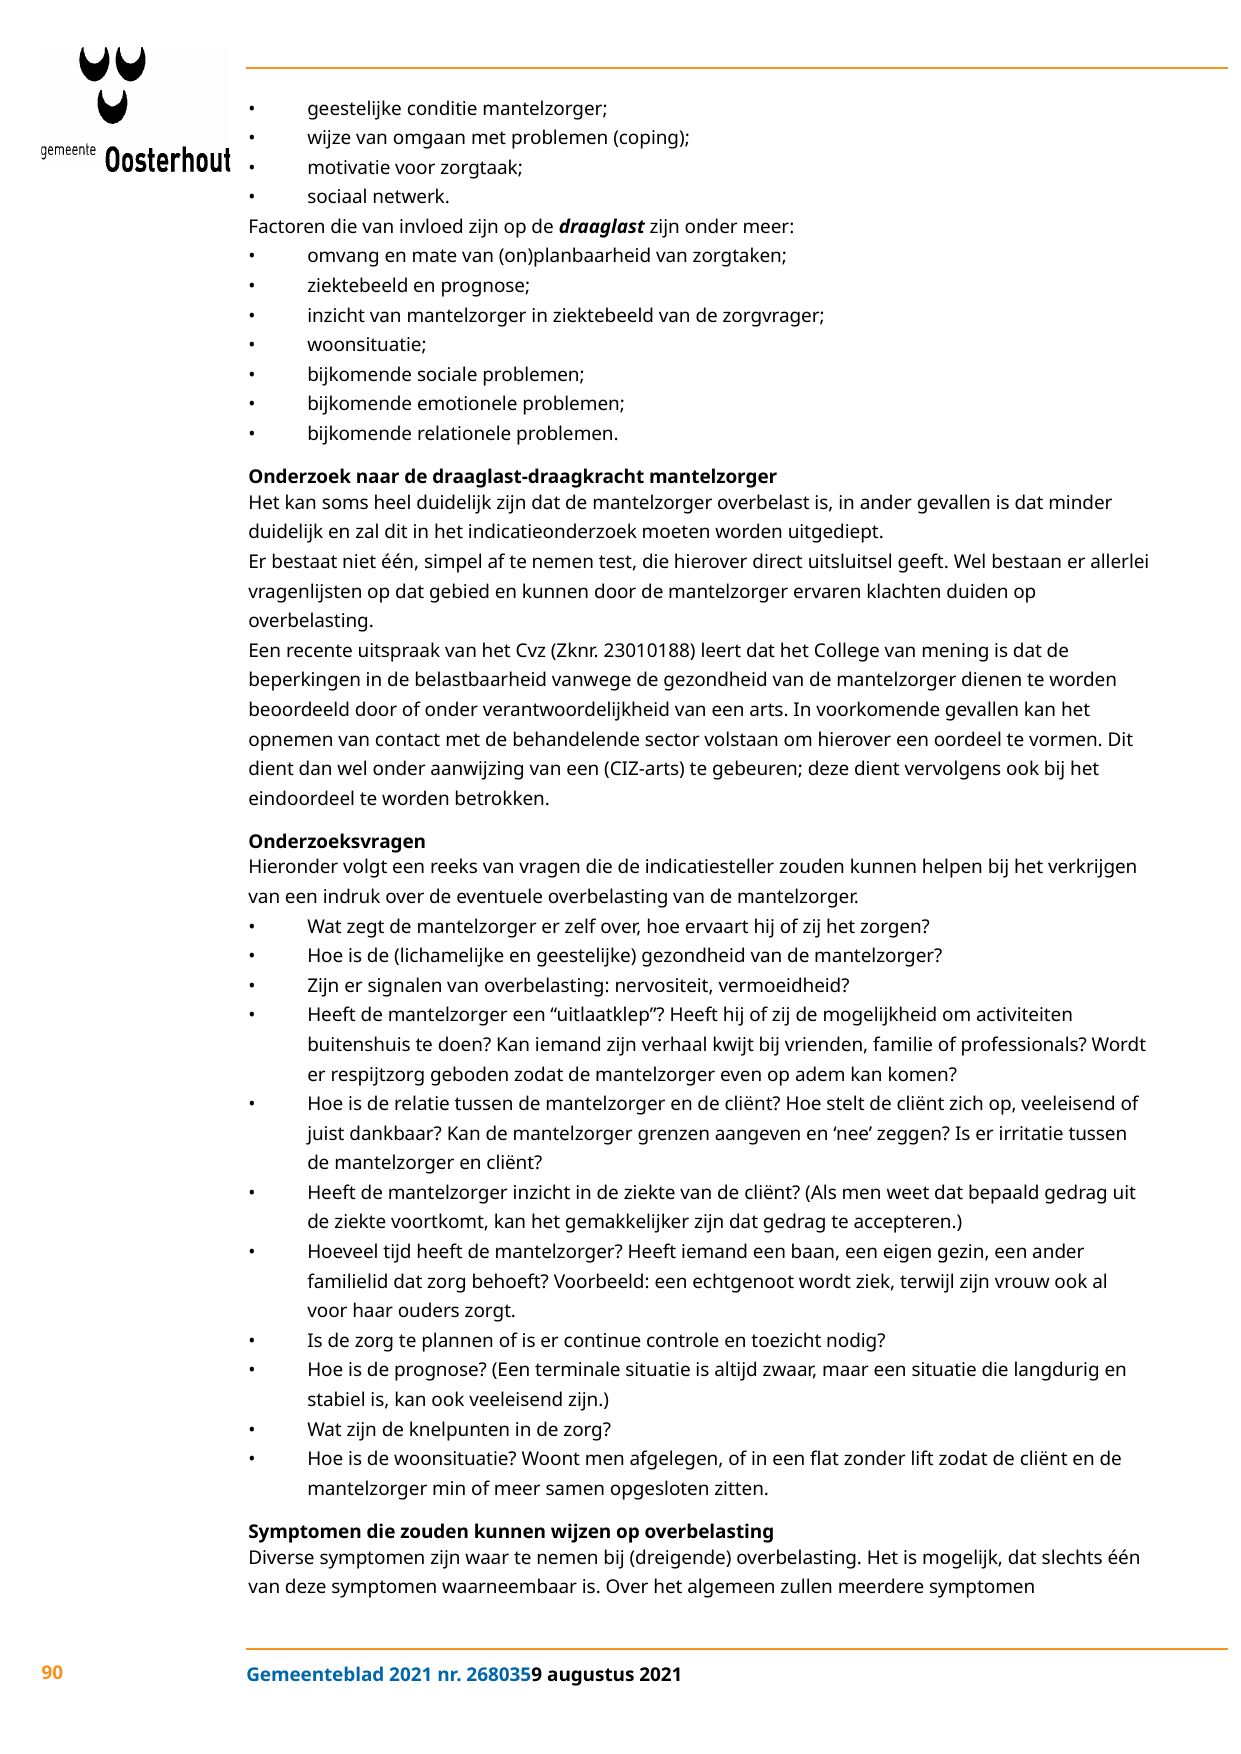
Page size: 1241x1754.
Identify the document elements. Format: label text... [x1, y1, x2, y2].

list Hoe is de (lichamelijke en geestelijke) gezondheid van de mantelzorger? [248, 942, 1152, 968]
text Er bestaat niet één, simpel af te nemen test, die hierover direct uitsluitsel geeft. Wel bestaan er allerlei vragenlijsten op dat gebied en kunnen door de mantelzorger ervaren klachten duiden op overbelasting. [248, 548, 1152, 633]
list Hoe is de prognose? (Een terminale situatie is altijd zwaar, maar een situatie die langdurig en stabiel is, kan ook veeleisend zijn.) [248, 1357, 1152, 1412]
list ziektebeeld en prognose; [248, 272, 1152, 298]
list wijze van omgaan met problemen (coping); [248, 124, 1152, 150]
text Diverse symptomen zijn waar te nemen bij (dreigende) overbelasting. Het is mogelijk, dat slechts één van deze symptomen waarneembaar is. Over het algemeen zullen meerdere symptomen [248, 1544, 1152, 1599]
list Heeft de mantelzorger inzicht in de ziekte van de cliënt? (Als men weet dat bepaald gedrag uit de ziekte voortkomt, kan het gemakkelijker zijn dat gedrag te accepteren.) [248, 1179, 1152, 1234]
list bijkomende emotionele problemen; [248, 391, 1152, 416]
text Onderzoek naar de draaglast-draagkracht mantelzorger [248, 463, 1152, 489]
list inzicht van mantelzorger in ziektebeeld van de zorgvrager; [248, 302, 1152, 328]
text Symptomen die zouden kunnen wijzen op overbelasting [248, 1518, 1152, 1544]
text Onderzoeksvragen [248, 828, 1152, 854]
list Hoe is de woonsituatie? Woont men afgelegen, of in een flat zonder lift zodat de cliënt en de mantelzorger min of meer samen opgesloten zitten. [248, 1445, 1152, 1501]
list Hoe is de relatie tussen de mantelzorger en de cliënt? Hoe stelt de cliënt zich op, veeleisend of juist dankbaar? Kan de mantelzorger grenzen aangeven en ‘nee’ zeggen? Is er irritatie tussen de mantelzorger en cliënt? [248, 1090, 1152, 1175]
list woonsituatie; [248, 331, 1152, 357]
list sociaal netwerk. [248, 183, 1152, 209]
list omvang en mate van (on)planbaarheid van zorgtaken; [248, 243, 1152, 268]
list motivatie voor zorgtaak; [248, 154, 1152, 180]
picture [41, 47, 231, 172]
text Hieronder volgt een reeks van vragen die de indicatiesteller zouden kunnen helpen bij het verkrijgen van een indruk over de eventuele overbelasting van de mantelzorger. [248, 854, 1152, 909]
text Factoren die van invloed zijn op de draaglast zijn onder meer: [248, 213, 1152, 239]
list geestelijke conditie mantelzorger; [248, 95, 1152, 121]
list Wat zijn de knelpunten in de zorg? [248, 1416, 1152, 1442]
list bijkomende relationele problemen. [248, 420, 1152, 446]
list Zijn er signalen van overbelasting: nervositeit, vermoeidheid? [248, 972, 1152, 998]
list Hoeveel tijd heeft de mantelzorger? Heeft iemand een baan, een eigen gezin, een ander familielid dat zorg behoeft? Voorbeeld: een echtgenoot wordt ziek, terwijl zijn vrouw ook al voor haar ouders zorgt. [248, 1238, 1152, 1323]
text Het kan soms heel duidelijk zijn dat de mantelzorger overbelast is, in ander gevallen is dat minder duidelijk en zal dit in het indicatieonderzoek moeten worden uitgediept. [248, 489, 1152, 544]
text Een recente uitspraak van het Cvz (Zknr. 23010188) leert dat het College van mening is dat de beperkingen in de belastbaarheid vanwege de gezondheid van de mantelzorger dienen te worden beoordeeld door of onder verantwoordelijkheid van een arts. In voorkomende gevallen kan het opnemen van contact met de behandelende sector volstaan om hierover een oordeel te vormen. Dit dient dan wel onder aanwijzing van een (CIZ-arts) te gebeuren; deze dient vervolgens ook bij het eindoordeel te worden betrokken. [248, 637, 1152, 811]
list bijkomende sociale problemen; [248, 361, 1152, 387]
list Heeft de mantelzorger een “uitlaatklep”? Heeft hij of zij de mogelijkheid om activiteiten buitenshuis te doen? Kan iemand zijn verhaal kwijt bij vrienden, familie of professionals? Wordt er respijtzorg geboden zodat de mantelzorger even op adem kan komen? [248, 1002, 1152, 1087]
list Wat zegt de mantelzorger er zelf over, hoe ervaart hij of zij het zorgen? [248, 913, 1152, 939]
list Is de zorg te plannen of is er continue controle en toezicht nodig? [248, 1327, 1152, 1353]
